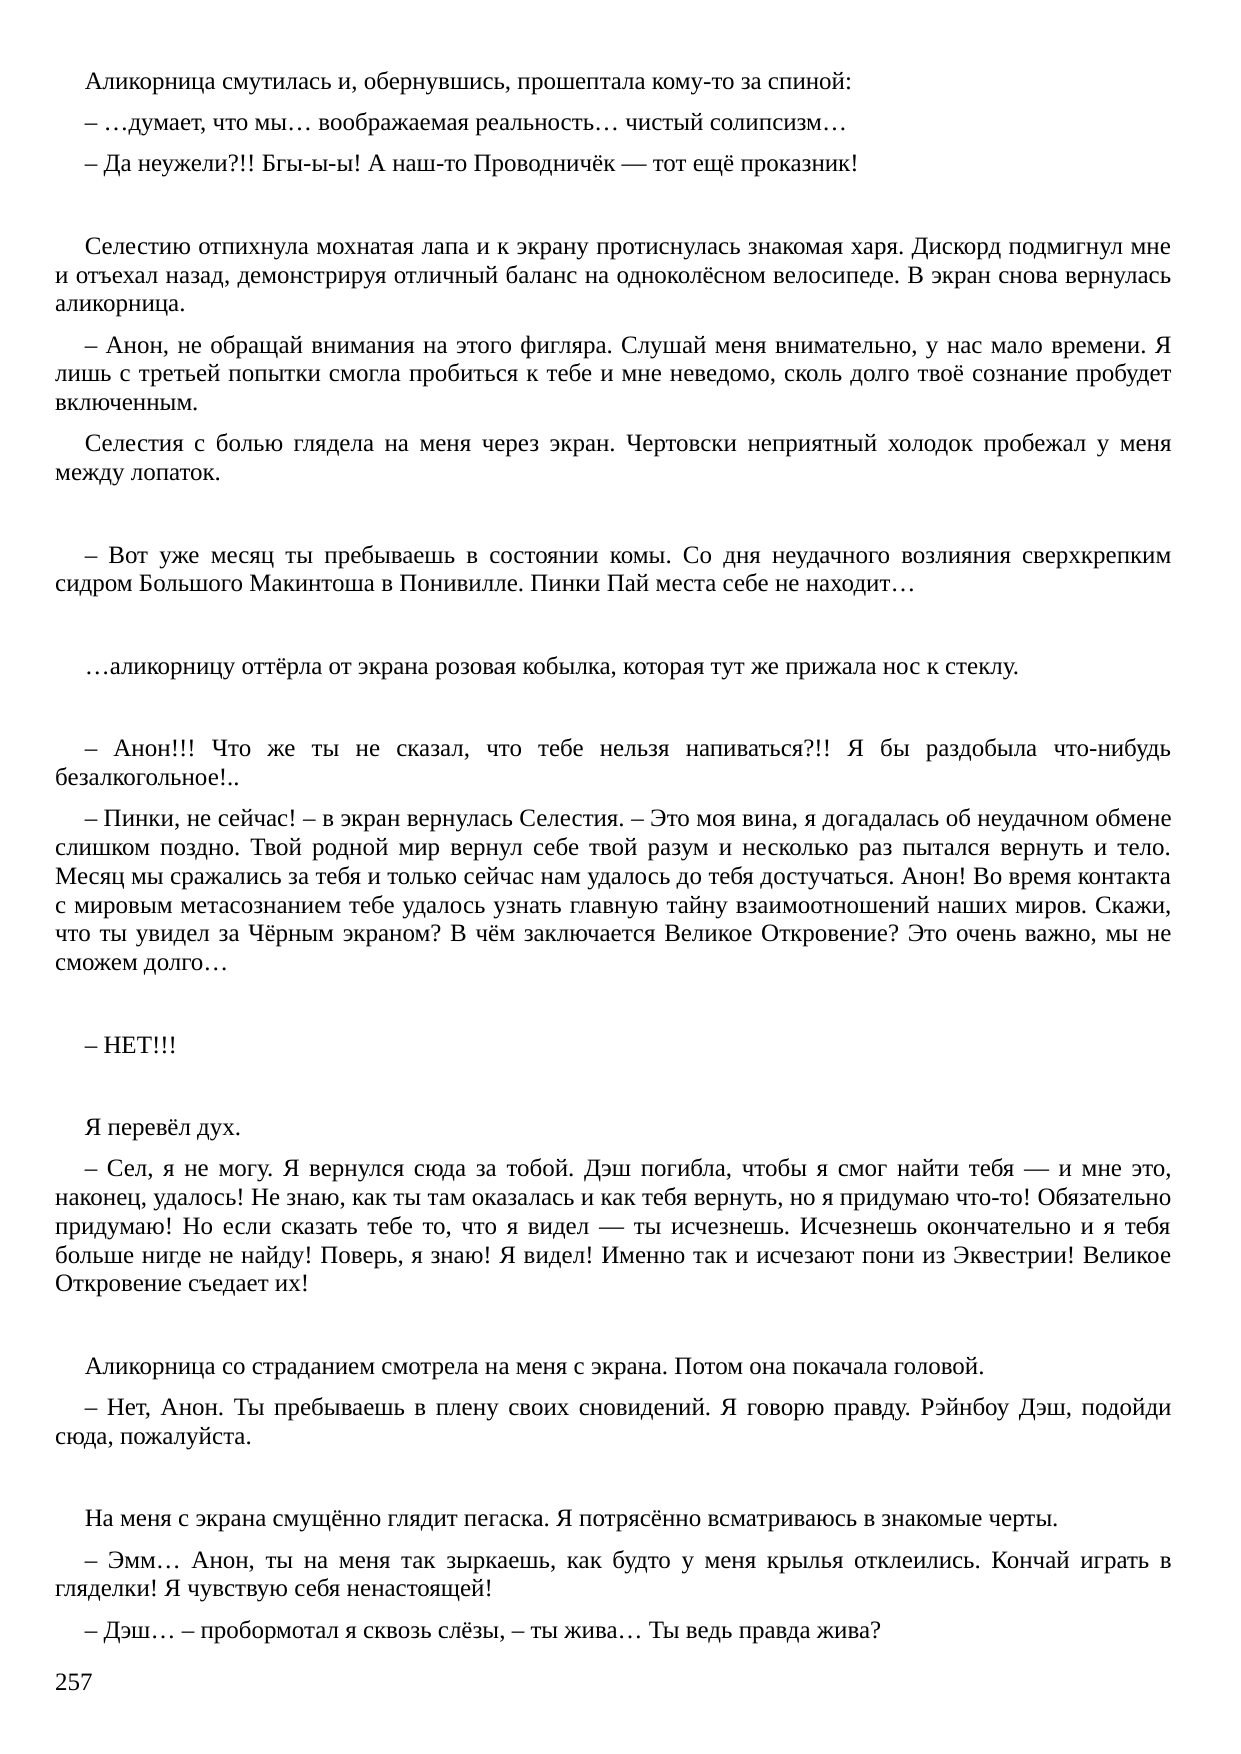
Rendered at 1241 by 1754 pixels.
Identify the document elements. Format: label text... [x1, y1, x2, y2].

text – Да неужели?!! Бгы-ы-ы! А наш-то Проводничёк — тот ещё проказник! [55, 148, 1173, 177]
text – Сел, я не могу. Я вернулся сюда за тобой. Дэш погибла, чтобы я смог найти тебя — и мне это, наконец, удалось! Не знаю, как ты там оказалась и как тебя вернуть, но я придумаю что-то! Обязательно придумаю! Но если сказать тебе то, что я видел — ты исчезнешь. Исчезнешь окончательно и я тебя больше нигде не найду! Поверь, я знаю! Я видел! Именно так и исчезают пони из Эквестрии! Великое Откровение съедает их! [55, 1153, 1173, 1297]
text На меня с экрана смущённо глядит пегаска. Я потрясённо всматриваюсь в знакомые черты. [55, 1503, 1173, 1532]
text – Эмм… Анон, ты на меня так зыркаешь, как будто у меня крылья отклеились. Кончай играть в гляделки! Я чувствую себя ненастоящей! [55, 1545, 1173, 1602]
text – Нет, Анон. Ты пребываешь в плену своих сновидений. Я говорю правду. Рэйнбоу Дэш, подойди сюда, пожалуйста. [55, 1392, 1173, 1450]
text Селестия с болью глядела на меня через экран. Чертовски неприятный холодок пробежал у меня между лопаток. [55, 428, 1173, 486]
text – Анон!!! Что же ты не сказал, что тебе нельзя напиваться?!! Я бы раздобыла что-нибудь безалкогольное!.. [55, 733, 1173, 791]
text …аликорницу оттёрла от экрана розовая кобылка, которая тут же прижала нос к стеклу. [55, 651, 1173, 680]
text – НЕТ!!! [55, 1030, 1173, 1058]
text Аликорница смутилась и, обернувшись, прошептала кому-то за спиной: [55, 66, 1173, 95]
text – Анон, не обращай внимания на этого фигляра. Слушай меня внимательно, у нас мало времени. Я лишь с третьей попытки смогла пробиться к тебе и мне неведомо, сколь долго твоё сознание пробудет включенным. [55, 330, 1173, 416]
text Я перевёл дух. [55, 1112, 1173, 1141]
text Аликорница со страданием смотрела на меня с экрана. Потом она покачала головой. [55, 1351, 1173, 1380]
text – Пинки, не сейчас! – в экран вернулась Селестия. – Это моя вина, я догадалась об неудачном обмене слишком поздно. Твой родной мир вернул себе твой разум и несколько раз пытался вернуть и тело. Месяц мы сражались за тебя и только сейчас нам удалось до тебя достучаться. Анон! Во время контакта с мировым метасознанием тебе удалось узнать главную тайну взаимоотношений наших миров. Скажи, что ты увидел за Чёрным экраном? В чём заключается Великое Откровение? Это очень важно, мы не сможем долго… [55, 803, 1173, 976]
text – Дэш… – пробормотал я сквозь слёзы, – ты жива… Ты ведь правда жива? [55, 1615, 1173, 1643]
text Селестию отпихнула мохнатая лапа и к экрану протиснулась знакомая харя. Дискорд подмигнул мне и отъехал назад, демонстрируя отличный баланс на одноколёсном велосипеде. В экран снова вернулась аликорница. [55, 231, 1173, 317]
text – Вот уже месяц ты пребываешь в состоянии комы. Со дня неудачного возлияния сверхкрепким сидром Большого Макинтоша в Понивилле. Пинки Пай места себе не находит… [55, 540, 1173, 597]
text – …думает, что мы… воображаемая реальность… чистый солипсизм… [55, 107, 1173, 136]
